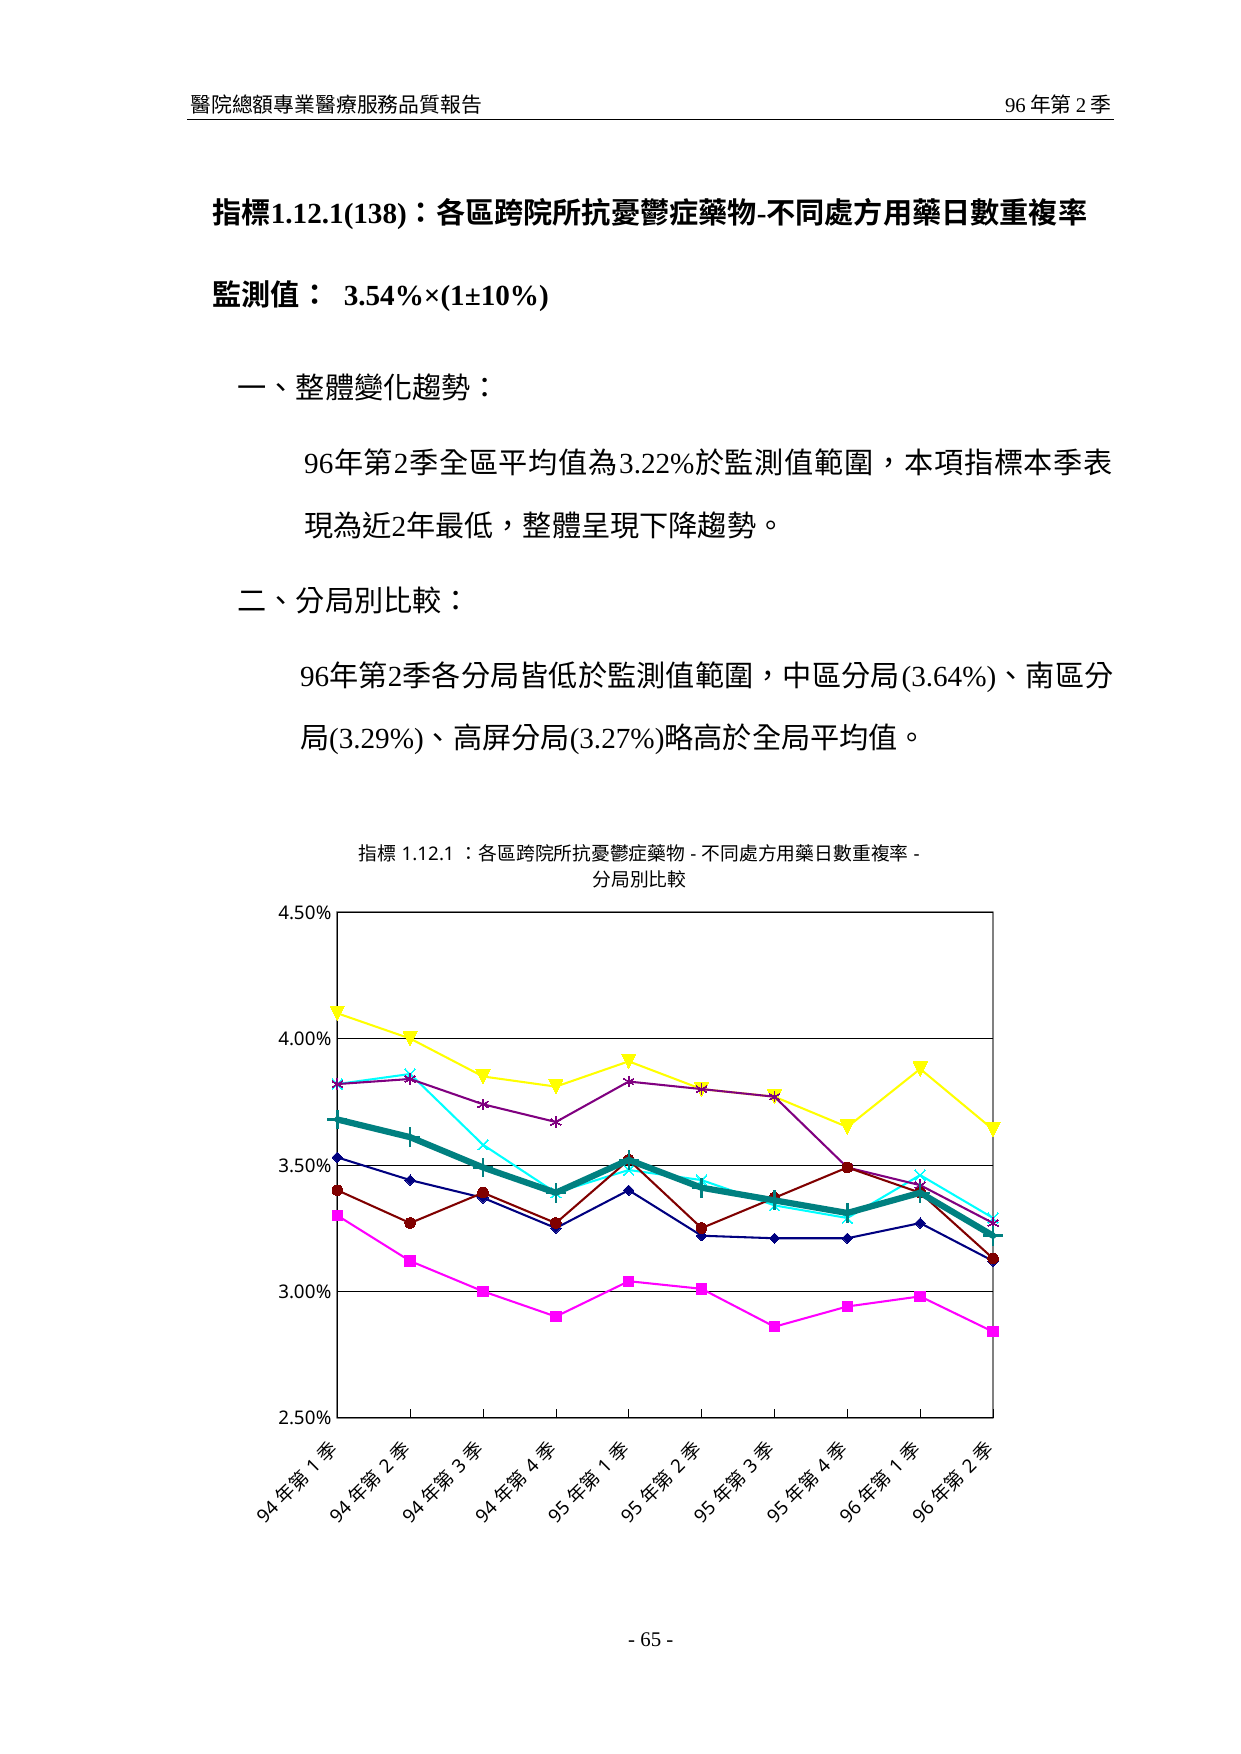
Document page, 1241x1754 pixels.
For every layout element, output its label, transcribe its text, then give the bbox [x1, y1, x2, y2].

text 指標1.12.1(138)：各區跨院所抗憂鬱症藥物-不同處方用藥日數重複率 [212, 169, 1114, 232]
text 一、整體變化趨勢： [237, 344, 1114, 407]
text 監測值： 3.54%×(1±10%) [212, 251, 1114, 313]
text 96年第2季全區平均值為3.22%於監測值範圍，本項指標本季表現為近2年最低，整體呈現下降趨勢。 [304, 419, 1114, 544]
text 96年第2季各分局皆低於監測值範圍，中區分局(3.64%)、南區分局(3.29%)、高屏分局(3.27%)略高於全局平均值。 [300, 632, 1114, 757]
text 二、分局別比較： [237, 557, 1114, 619]
